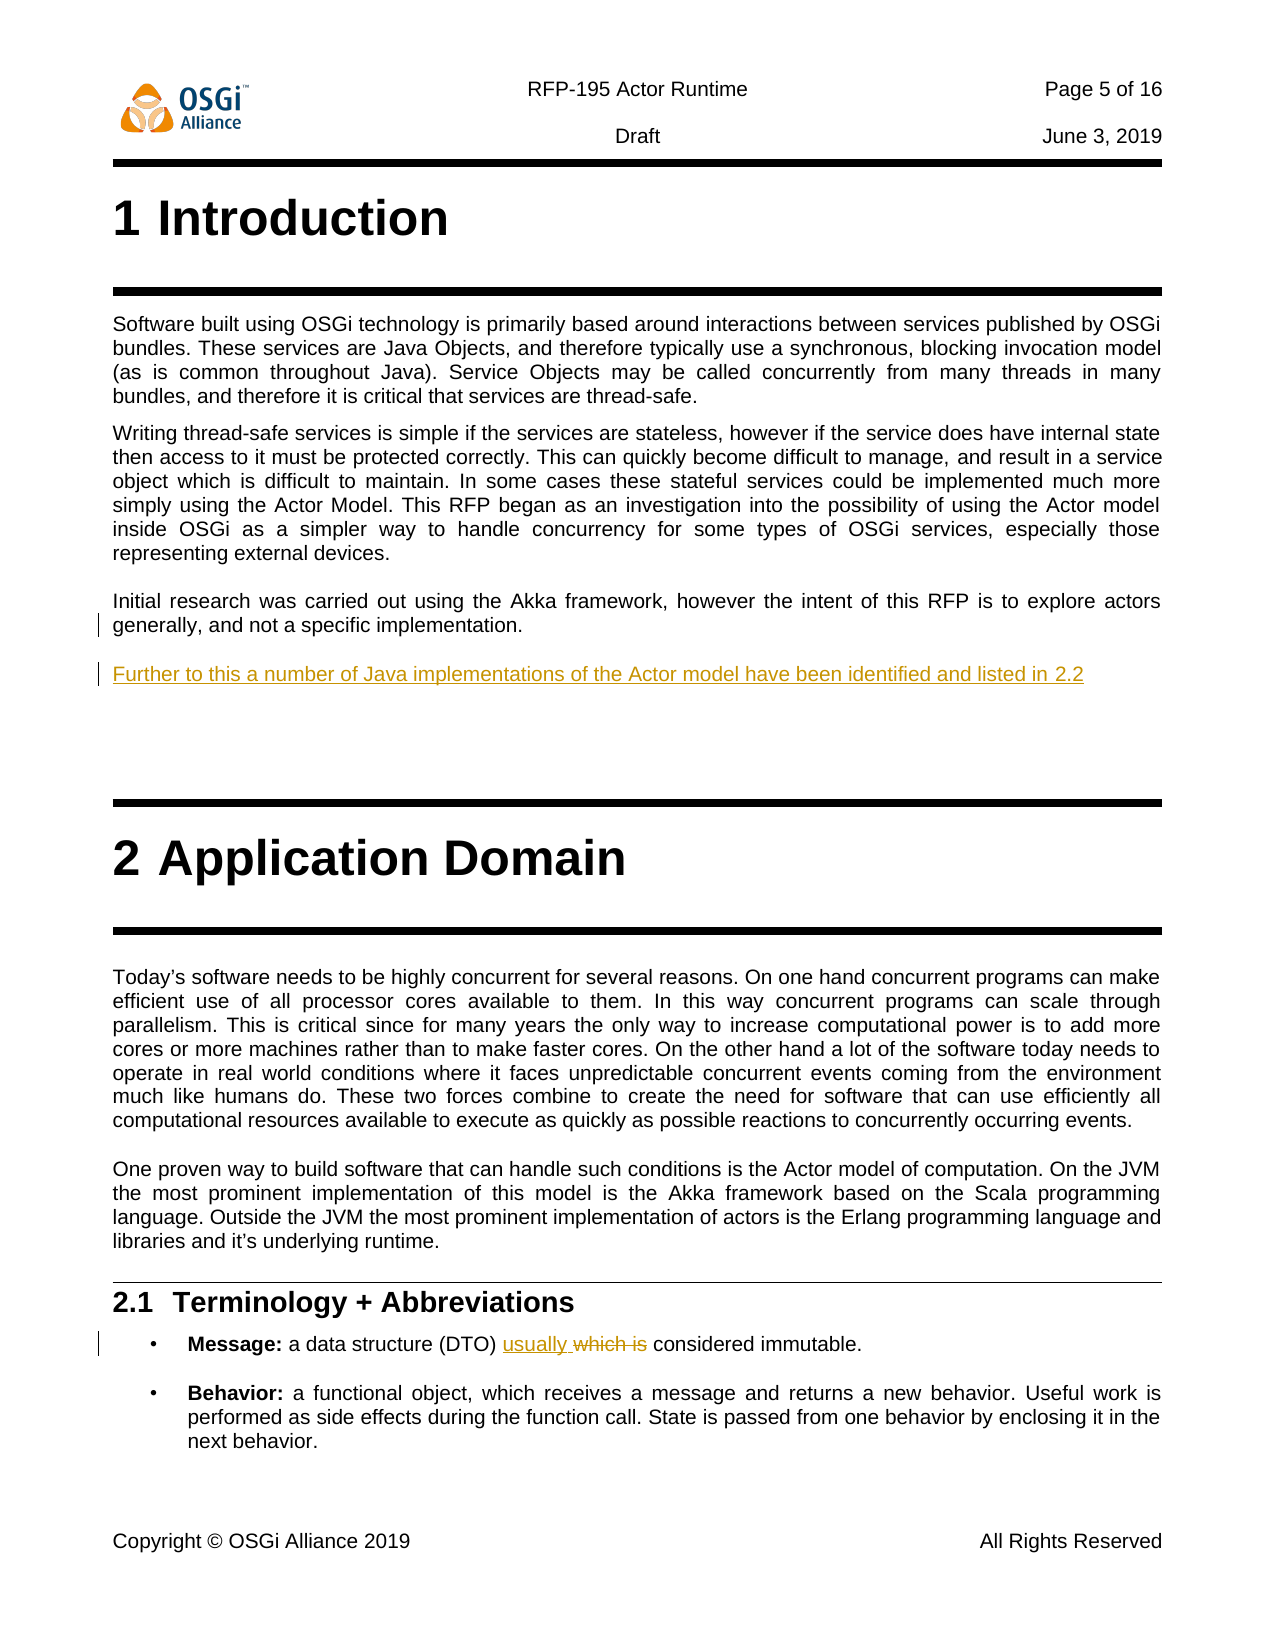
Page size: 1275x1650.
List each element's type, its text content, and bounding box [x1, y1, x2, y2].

text One proven way to build software that can handle such conditions is the Actor model of computation. On the JVM the most prominent implementation of this model is the Akka framework based on the Scala programming language. Outside the JVM the most prominent implementation of actors is the Erlang programming language and libraries and it’s underlying runtime. [112, 1157, 1162, 1253]
subtitle Application Domain [112, 800, 1162, 935]
list Behavior: a functional object, which receives a message and returns a new behavior. Useful work is performed as side effects during the function call. State is passed from one behavior by enclosing it in the next behavior. [150, 1381, 1162, 1452]
text Initial research was carried out using the Akka framework, however the intent of this RFP is to explore actors generally, and not a specific implementation. [112, 589, 1162, 637]
text Today’s software needs to be highly concurrent for several reasons. On one hand concurrent programs can make efficient use of all processor cores available to them. In this way concurrent programs can scale through parallelism. This is critical since for many years the only way to increase computational power is to add more cores or more machines rather than to make faster cores. On the other hand a lot of the software today needs to operate in real world conditions where it faces unpredictable concurrent events coming from the environment much like humans do. These two forces combine to create the need for software that can use efficiently all computational resources available to execute as quickly as possible reactions to concurrently occurring events. [112, 964, 1162, 1132]
text Writing thread-safe services is simple if the services are stateless, however if the service does have internal state then access to it must be protected correctly. This can quickly become difficult to manage, and result in a service object which is difficult to maintain. In some cases these stateful services could be implemented much more simply using the Actor Model. This RFP began as an investigation into the possibility of using the Actor model inside OSGi as a simpler way to handle concurrency for some types of OSGi services, especially those representing external devices. [112, 421, 1162, 564]
list Message: a data structure (DTO) usually considered immutable. [150, 1331, 1162, 1356]
text Software built using OSGi technology is primarily based around interactions between services published by OSGi bundles. These services are Java Objects, and therefore typically use a synchronous, blocking invocation model (as is common throughout Java). Service Objects may be called concurrently from many threads in many bundles, and therefore it is critical that services are thread-safe. [112, 312, 1162, 408]
text Further to this a number of Java implementations of the Actor model have been identified and listed in 2.2 [112, 662, 1162, 686]
subtitle Introduction [112, 160, 1162, 296]
picture [113, 76, 257, 140]
subtitle Terminology + Abbreviations [112, 1283, 1162, 1319]
